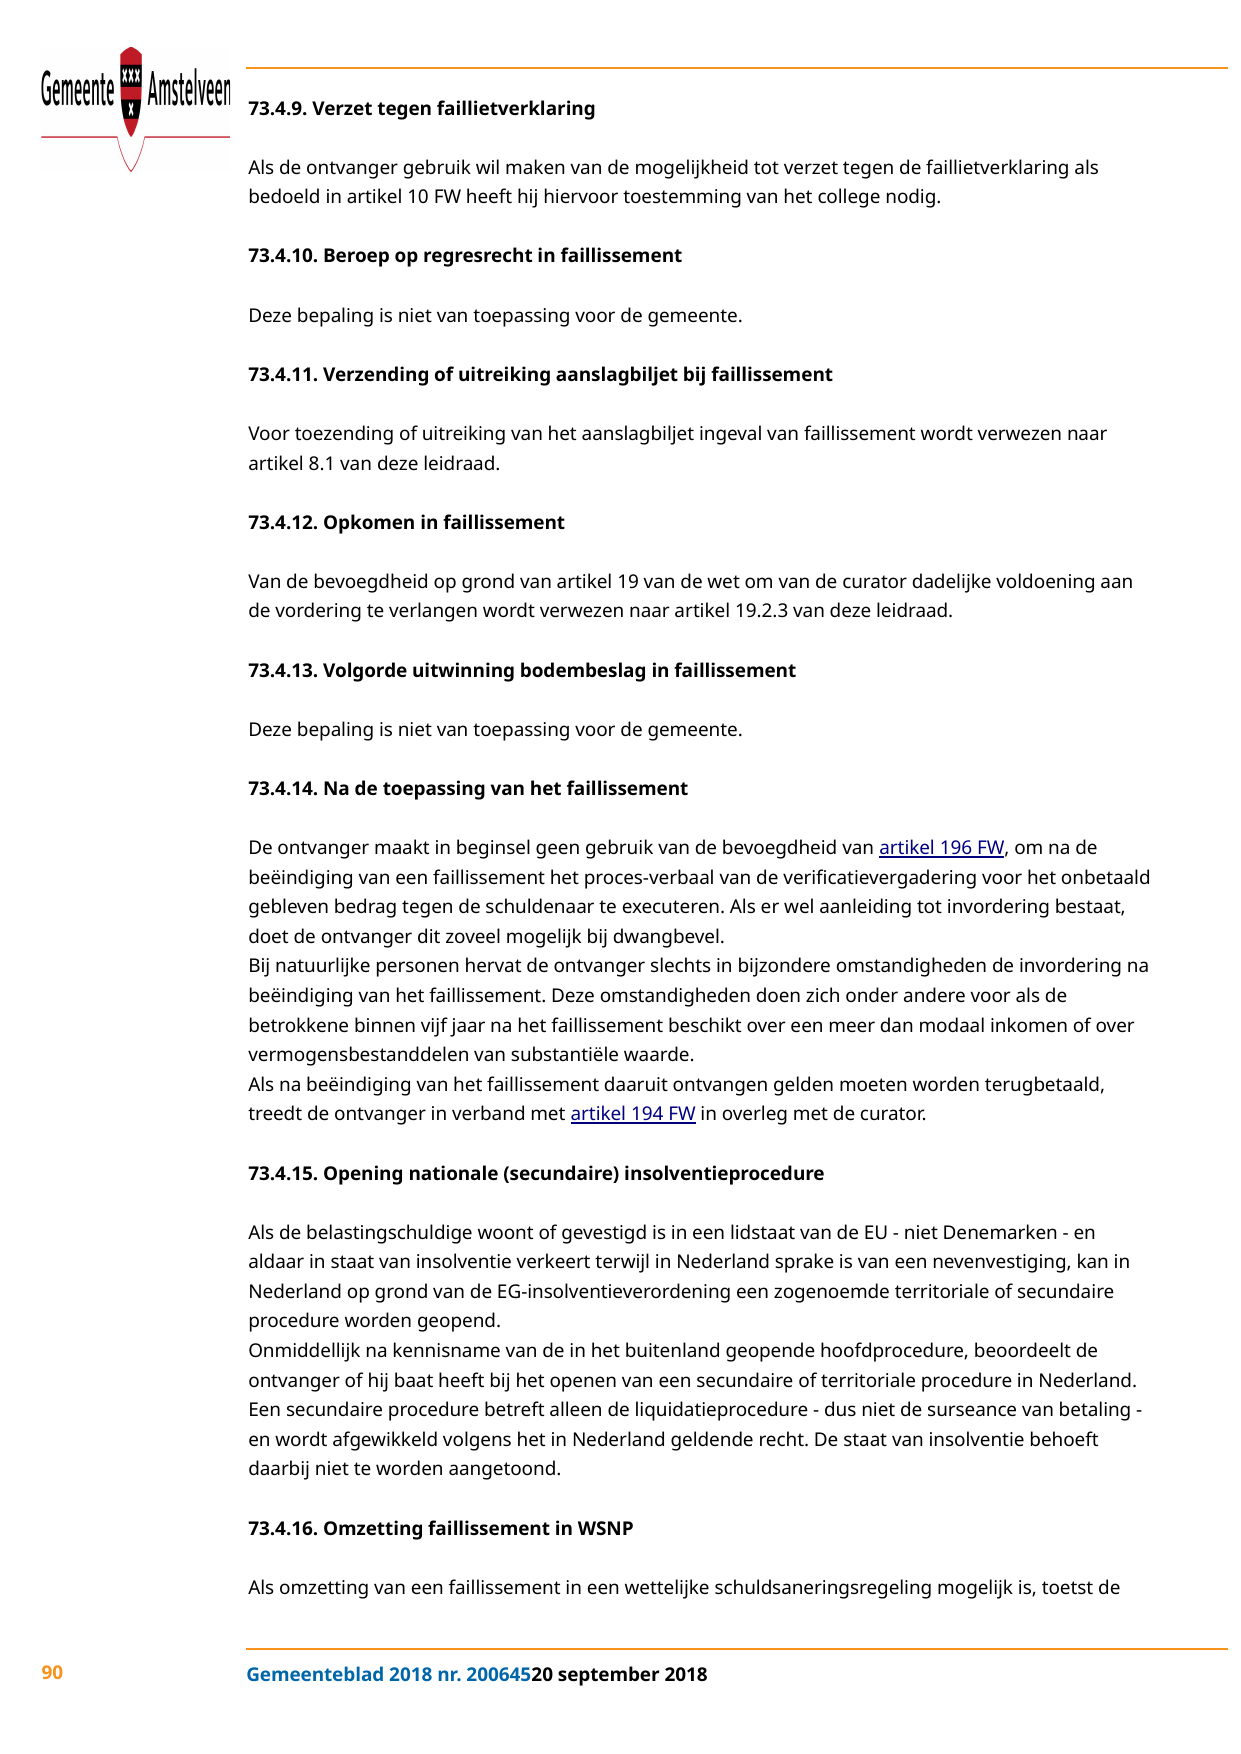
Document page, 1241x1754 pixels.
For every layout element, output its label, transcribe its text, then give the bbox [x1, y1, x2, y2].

text Als omzetting van een faillissement in een wettelijke schuldsaneringsregeling mogelijk is, toetst de [248, 1574, 1152, 1600]
text 73.4.10. Beroep op regresrecht in faillissement [248, 243, 1152, 268]
text 73.4.14. Na de toepassing van het faillissement [248, 775, 1152, 801]
text 73.4.11. Verzending of uitreiking aanslagbiljet bij faillissement [248, 361, 1152, 387]
text 73.4.9. Verzet tegen faillietverklaring [248, 95, 1152, 121]
text Deze bepaling is niet van toepassing voor de gemeente. [248, 716, 1152, 742]
text 73.4.16. Omzetting faillissement in WSNP [248, 1515, 1152, 1541]
text 73.4.15. Opening nationale (secundaire) insolventieprocedure [248, 1160, 1152, 1186]
picture [41, 47, 231, 172]
text Onmiddellijk na kennisname van de in het buitenland geopende hoofdprocedure, beoordeelt de ontvanger of hij baat heeft bij het openen van een secundaire of territoriale procedure in Nederland. Een secundaire procedure betreft alleen de liquidatieprocedure - dus niet de surseance van betaling - en wordt afgewikkeld volgens het in Nederland geldende recht. De staat van insolventie behoeft daarbij niet te worden aangetoond. [248, 1337, 1152, 1481]
text Deze bepaling is niet van toepassing voor de gemeente. [248, 302, 1152, 328]
text Als de ontvanger gebruik wil maken van de mogelijkheid tot verzet tegen de faillietverklaring als bedoeld in artikel 10 FW heeft hij hiervoor toestemming van het college nodig. [248, 154, 1152, 209]
text Van de bevoegdheid op grond van artikel 19 van de wet om van de curator dadelijke voldoening aan de vordering te verlangen wordt verwezen naar artikel 19.2.3 van deze leidraad. [248, 568, 1152, 623]
text Voor toezending of uitreiking van het aanslagbiljet ingeval van faillissement wordt verwezen naar artikel 8.1 van deze leidraad. [248, 420, 1152, 476]
text Als de belastingschuldige woont of gevestigd is in een lidstaat van de EU - niet Denemarken - en aldaar in staat van insolventie verkeert terwijl in Nederland sprake is van een nevenvestiging, kan in Nederland op grond van de EG-insolventieverordening een zogenoemde territoriale of secundaire procedure worden geopend. [248, 1219, 1152, 1333]
text Als na beëindiging van het faillissement daaruit ontvangen gelden moeten worden terugbetaald, treedt de ontvanger in verband met artikel 194 FW in overleg met de curator. [248, 1071, 1152, 1126]
text 73.4.12. Opkomen in faillissement [248, 509, 1152, 535]
text 73.4.13. Volgorde uitwinning bodembeslag in faillissement [248, 657, 1152, 683]
text Bij natuurlijke personen hervat de ontvanger slechts in bijzondere omstandigheden de invordering na beëindiging van het faillissement. Deze omstandigheden doen zich onder andere voor als de betrokkene binnen vijf jaar na het faillissement beschikt over een meer dan modaal inkomen of over vermogensbestanddelen van substantiële waarde. [248, 953, 1152, 1067]
text De ontvanger maakt in beginsel geen gebruik van de bevoegdheid van artikel 196 FW, om na de beëindiging van een faillissement het proces-verbaal van de verificatievergadering voor het onbetaald gebleven bedrag tegen de schuldenaar te executeren. Als er wel aanleiding tot invordering bestaat, doet de ontvanger dit zoveel mogelijk bij dwangbevel. [248, 834, 1152, 949]
